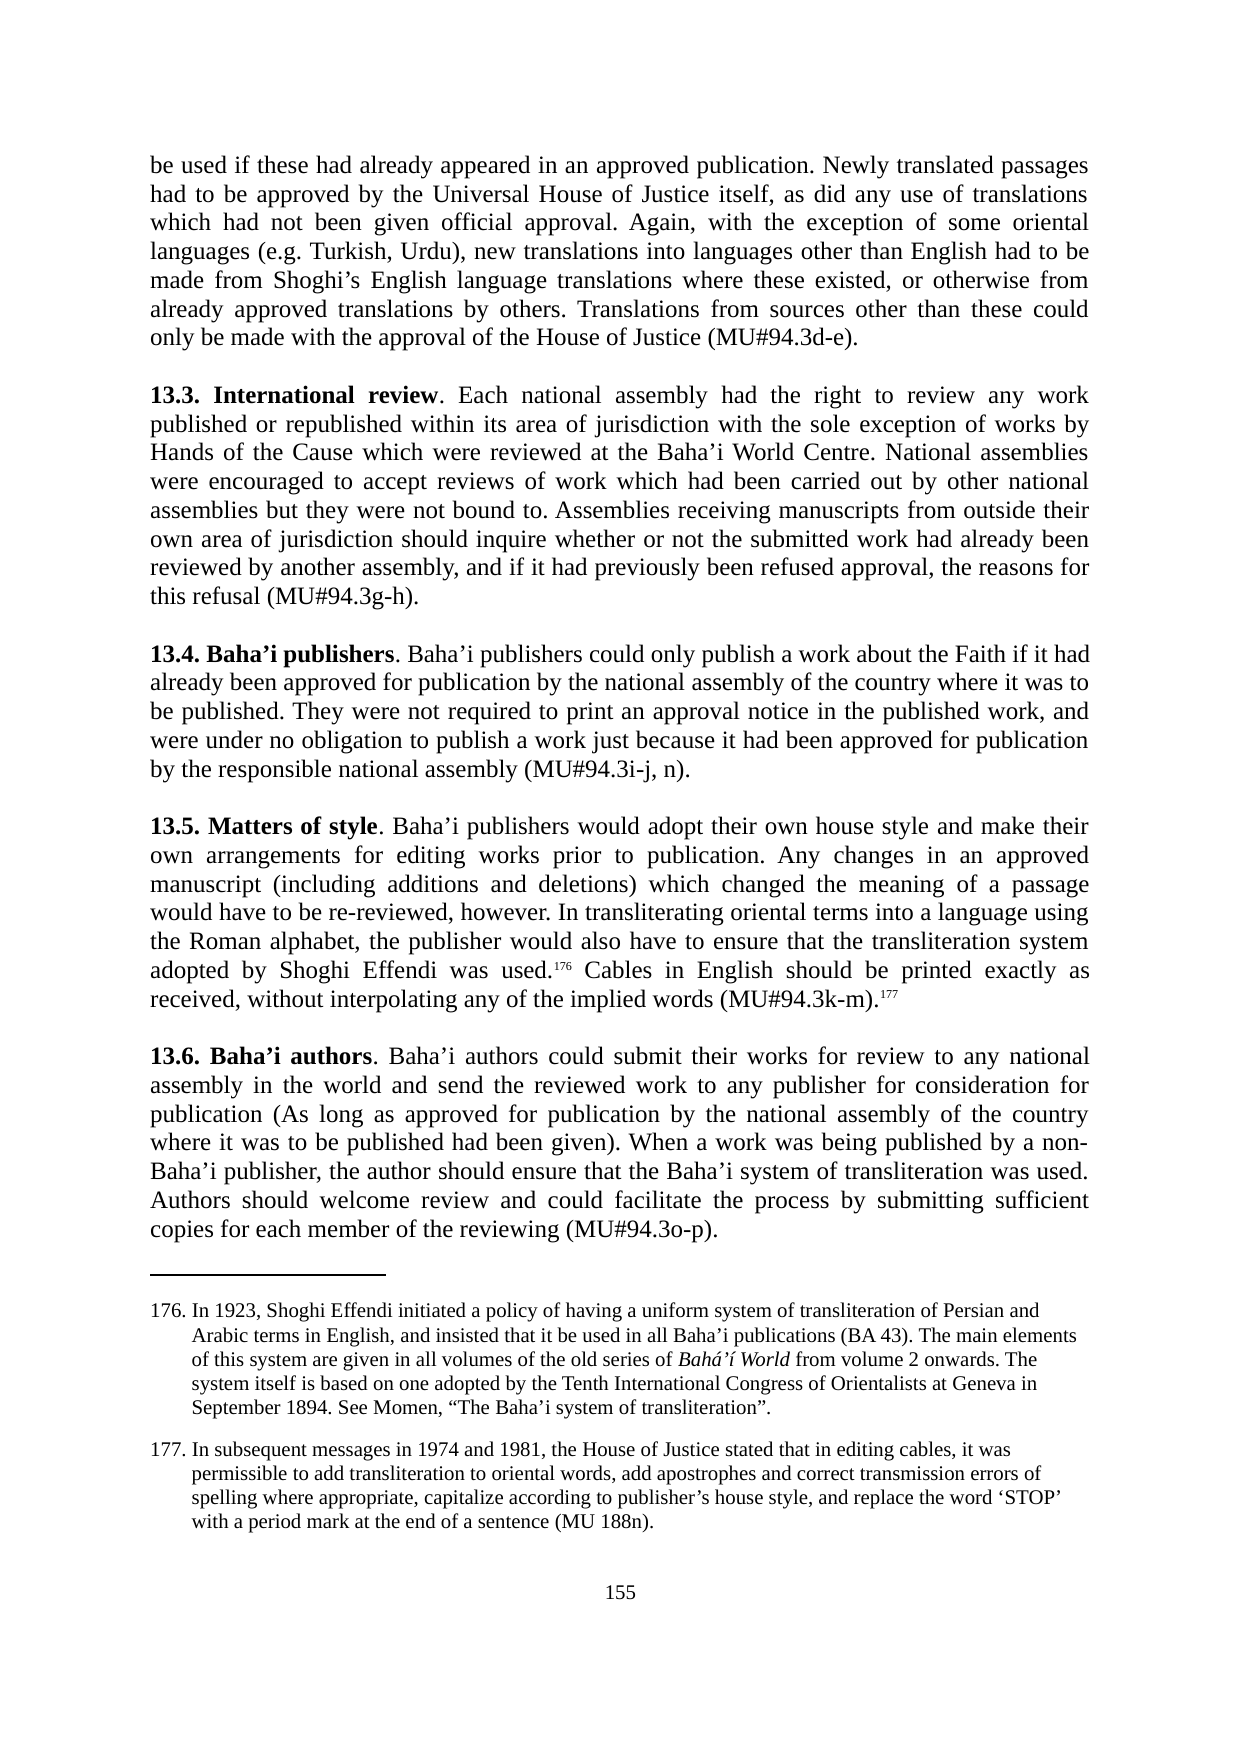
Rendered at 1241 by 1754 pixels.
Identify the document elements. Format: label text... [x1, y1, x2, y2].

text be used if these had already appeared in an approved publication. Newly translated passages had to be approved by the Universal House of Justice itself, as did any use of translations which had not been given official approval. Again, with the exception of some oriental languages (e.g. Turkish, Urdu), new translations into languages other than English had to be made from Shoghi’s English language translations where these existed, or otherwise from already approved translations by others. Translations from sources other than these could only be made with the approval of the House of Justice (MU#94.3d-e). [150, 150, 1090, 351]
text 13.6. Baha’i authors. Baha’i authors could submit their works for review to any national assembly in the world and send the reviewed work to any publisher for consideration for publication (As long as approved for publication by the national assembly of the country where it was to be published had been given). When a work was being published by a non-Baha’i publisher, the author should ensure that the Baha’i system of transliteration was used. Authors should welcome review and could facilitate the process by submitting sufficient copies for each member of the reviewing (MU#94.3o-p). [150, 1041, 1090, 1242]
text 13.3. International review. Each national assembly had the right to review any work published or republished within its area of jurisdiction with the sole exception of works by Hands of the Cause which were reviewed at the Baha’i World Centre. National assemblies were encouraged to accept reviews of work which had been carried out by other national assemblies but they were not bound to. Assemblies receiving manuscripts from outside their own area of jurisdiction should inquire whether or not the submitted work had already been reviewed by another assembly, and if it had previously been refused approval, the reasons for this refusal (MU#94.3g-h). [150, 380, 1090, 610]
text In subsequent messages in 1974 and 1981, the House of Justice stated that in editing cables, it was permissible to add transliteration to oriental words, add apostrophes and correct transmission errors of spelling where appropriate, capitalize according to publisher’s house style, and replace the word ‘STOP’ with a period mark at the end of a sentence (MU 188n). [150, 1436, 1090, 1533]
text 13.4. Baha’i publishers. Baha’i publishers could only publish a work about the Faith if it had already been approved for publication by the national assembly of the country where it was to be published. They were not required to print an approval notice in the published work, and were under no obligation to publish a work just because it had been approved for publication by the responsible national assembly (MU#94.3i-j, n). [150, 639, 1090, 782]
text 13.5. Matters of style. Baha’i publishers would adopt their own house style and make their own arrangements for editing works prior to publication. Any changes in an approved manuscript (including additions and deletions) which changed the meaning of a passage would have to be re-reviewed, however. In transliterating oriental terms into a language using the Roman alphabet, the publisher would also have to ensure that the transliteration system adopted by Shoghi Effendi was used. Cables in English should be printed exactly as received, without interpolating any of the implied words (MU#94.3k-m). [150, 811, 1090, 1012]
text In 1923, Shoghi Effendi initiated a policy of having a uniform system of transliteration of Persian and Arabic terms in English, and insisted that it be used in all Baha’i publications (BA 43). The main elements of this system are given in all volumes of the old series of Bahá’í World from volume 2 onwards. The system itself is based on one adopted by the Tenth International Congress of Orientalists at Geneva in September 1894. See Momen, “The Baha’i system of transliteration”. [150, 1298, 1090, 1419]
